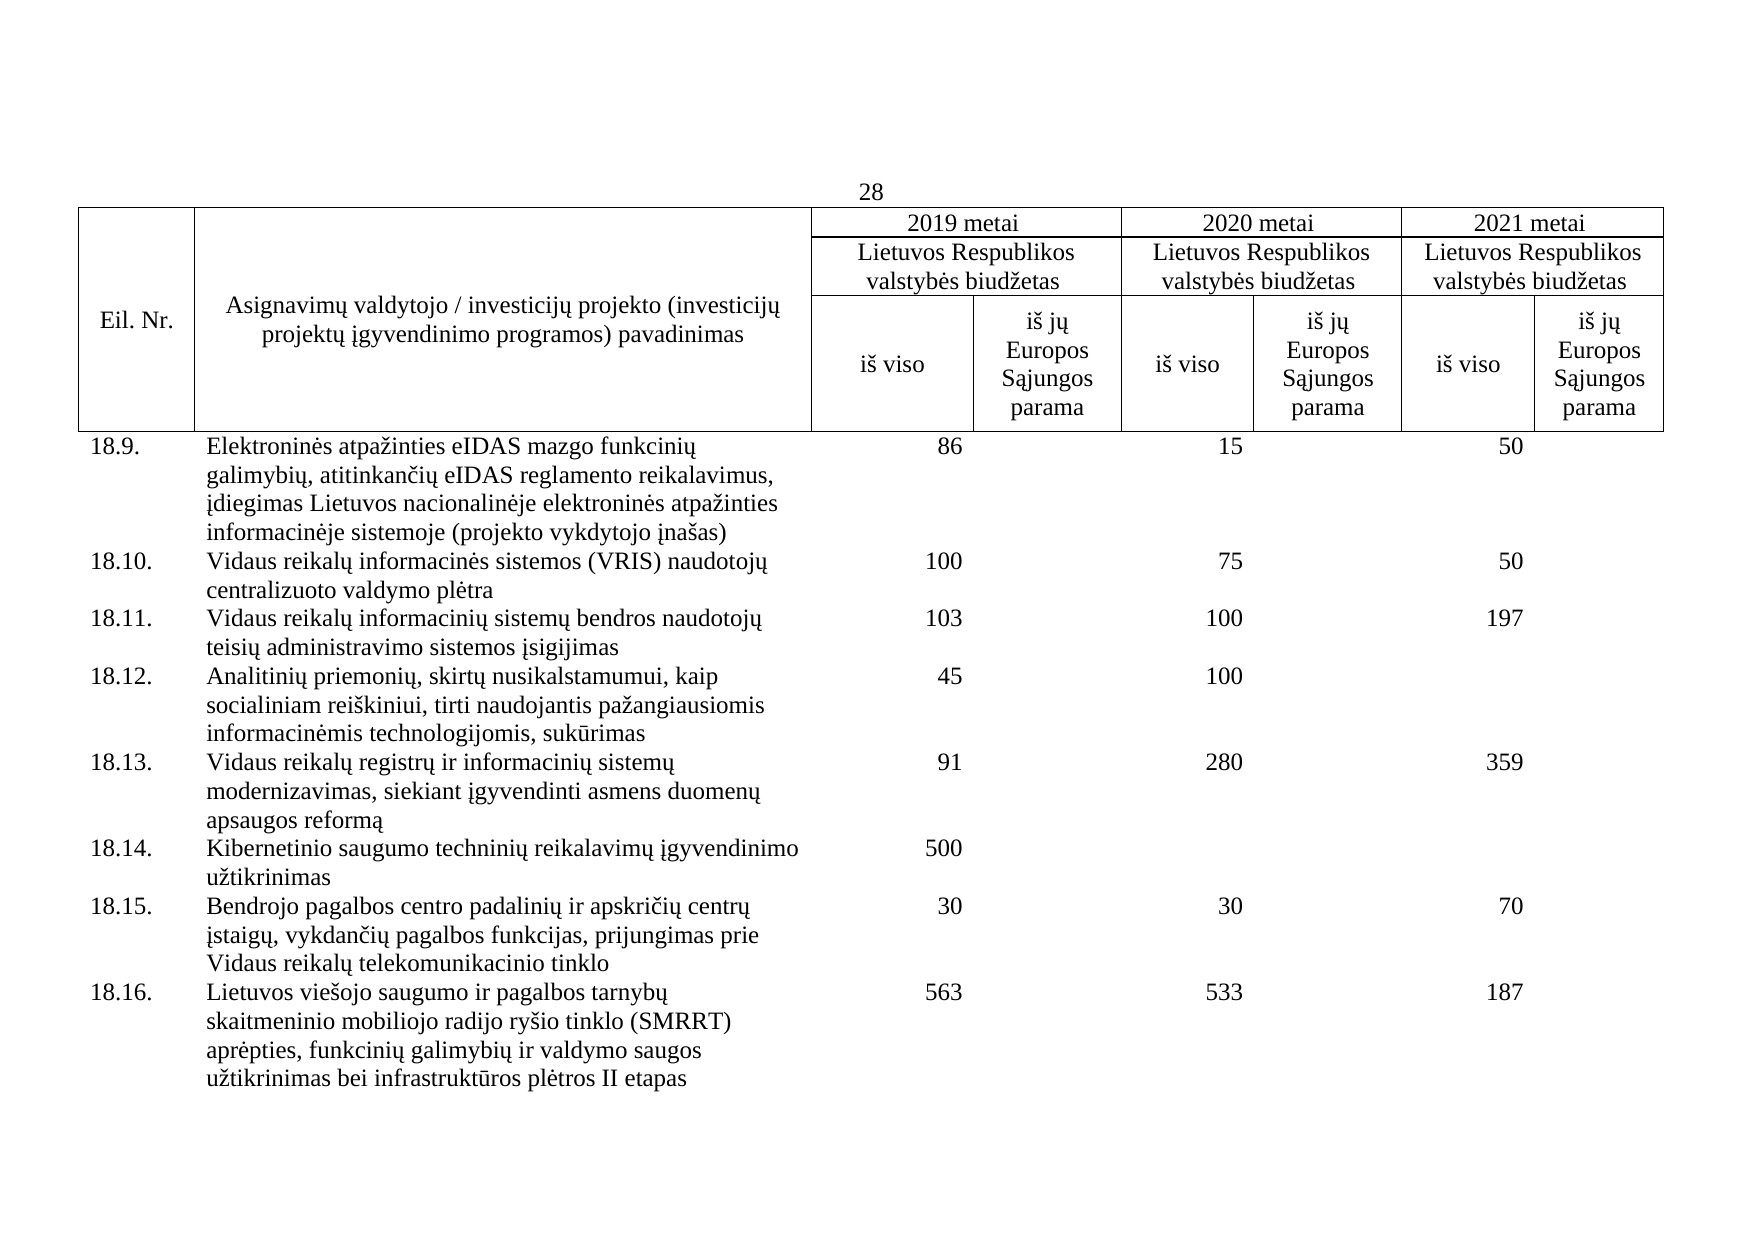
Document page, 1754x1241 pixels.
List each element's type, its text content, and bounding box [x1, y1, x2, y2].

table_cell 563 [811, 977, 973, 1092]
table_cell iš jų Europos Sąjungos parama [974, 296, 1121, 431]
table_cell 75 [1121, 546, 1254, 603]
table_cell Lietuvos Respublikos valstybės biudžetas [1122, 238, 1401, 295]
table_cell [1402, 661, 1534, 747]
table_cell 359 [1402, 747, 1534, 833]
table_cell [1254, 604, 1402, 661]
table_cell 18.14. [79, 834, 195, 891]
table_cell [973, 747, 1121, 833]
table_cell 103 [811, 604, 973, 661]
table_cell [1254, 747, 1402, 833]
table_header 2020 metai [1122, 208, 1401, 236]
table_cell [1402, 834, 1534, 891]
table_cell 197 [1402, 604, 1534, 661]
table_cell 100 [811, 546, 973, 603]
table_cell Analitinių priemonių, skirtų nusikalstamumui, kaip socialiniam reiškiniui, tirti naudojantis pažangiausiomis informacinėmis technologijomis, sukūrimas [195, 661, 811, 747]
table_header 2021 metai [1402, 208, 1663, 236]
table_cell 500 [811, 834, 973, 891]
table_cell [1254, 834, 1402, 891]
table_cell iš jų Europos Sąjungos parama [1254, 296, 1401, 431]
table_cell 280 [1121, 747, 1254, 833]
table_cell [1535, 891, 1664, 977]
table_cell 18.12. [79, 661, 195, 747]
table_cell 18.16. [79, 977, 195, 1092]
table_cell 18.15. [79, 891, 195, 977]
table_cell [1535, 661, 1664, 747]
table_cell [973, 834, 1121, 891]
table_cell 533 [1121, 977, 1254, 1092]
table_cell [1254, 977, 1402, 1092]
table_cell Lietuvos viešojo saugumo ir pagalbos tarnybų skaitmeninio mobiliojo radijo ryšio tinklo (SMRRT) aprėpties, funkcinių galimybių ir valdymo saugos užtikrinimas bei infrastruktūros plėtros II etapas [195, 977, 811, 1092]
table_cell [1535, 546, 1664, 603]
table_cell Vidaus reikalų informacinių sistemų bendros naudotojų teisių administravimo sistemos įsigijimas [195, 604, 811, 661]
table_header Eil. Nr. [79, 208, 194, 431]
table_cell 91 [811, 747, 973, 833]
table_cell 45 [811, 661, 973, 747]
table_cell [973, 432, 1121, 546]
table_cell Elektroninės atpažinties eIDAS mazgo funkcinių galimybių, atitinkančių eIDAS reglamento reikalavimus, įdiegimas Lietuvos nacionalinėje elektroninės atpažinties informacinėje sistemoje (projekto vykdytojo įnašas) [195, 432, 811, 546]
table_cell Kibernetinio saugumo techninių reikalavimų įgyvendinimo užtikrinimas [195, 834, 811, 891]
table_cell [1535, 834, 1664, 891]
table_header Asignavimų valdytojo / investicijų projekto (investicijų projektų įgyvendinimo programos) pavadinimas [195, 208, 811, 431]
table_cell iš viso [1122, 296, 1253, 431]
table_cell Vidaus reikalų registrų ir informacinių sistemų modernizavimas, siekiant įgyvendinti asmens duomenų apsaugos reformą [195, 747, 811, 833]
table_cell [973, 604, 1121, 661]
table_cell [973, 661, 1121, 747]
table_cell [973, 891, 1121, 977]
table_cell 15 [1121, 432, 1254, 546]
table_cell Vidaus reikalų informacinės sistemos (VRIS) naudotojų centralizuoto valdymo plėtra [195, 546, 811, 603]
table_cell Lietuvos Respublikos valstybės biudžetas [1402, 238, 1663, 295]
table_cell 18.13. [79, 747, 195, 833]
table_cell 18.9. [79, 432, 195, 546]
table_cell 30 [1121, 891, 1254, 977]
table_cell [1254, 891, 1402, 977]
table_cell 100 [1121, 661, 1254, 747]
table_cell [1535, 432, 1664, 546]
table_cell 50 [1402, 432, 1534, 546]
table_cell [1535, 977, 1664, 1092]
table_cell [1121, 834, 1254, 891]
table_cell Lietuvos Respublikos valstybės biudžetas [812, 238, 1121, 295]
table_cell 18.10. [79, 546, 195, 603]
table_header 2019 metai [812, 208, 1121, 236]
table_cell 18.11. [79, 604, 195, 661]
table_cell [1254, 661, 1402, 747]
table_cell iš viso [1402, 296, 1534, 431]
table_cell [973, 977, 1121, 1092]
table_cell 50 [1402, 546, 1534, 603]
table_cell [1535, 747, 1664, 833]
table_cell iš jų Europos Sąjungos parama [1535, 296, 1663, 431]
table_cell Bendrojo pagalbos centro padalinių ir apskričių centrų įstaigų, vykdančių pagalbos funkcijas, prijungimas prie Vidaus reikalų telekomunikacinio tinklo [195, 891, 811, 977]
table_cell [1254, 546, 1402, 603]
table_cell [1535, 604, 1664, 661]
table_cell 70 [1402, 891, 1534, 977]
table_cell 100 [1121, 604, 1254, 661]
table_cell iš viso [812, 296, 973, 431]
table_cell [973, 546, 1121, 603]
table_cell 86 [811, 432, 973, 546]
table_cell [1254, 432, 1402, 546]
table_cell 30 [811, 891, 973, 977]
table_cell 187 [1402, 977, 1534, 1092]
